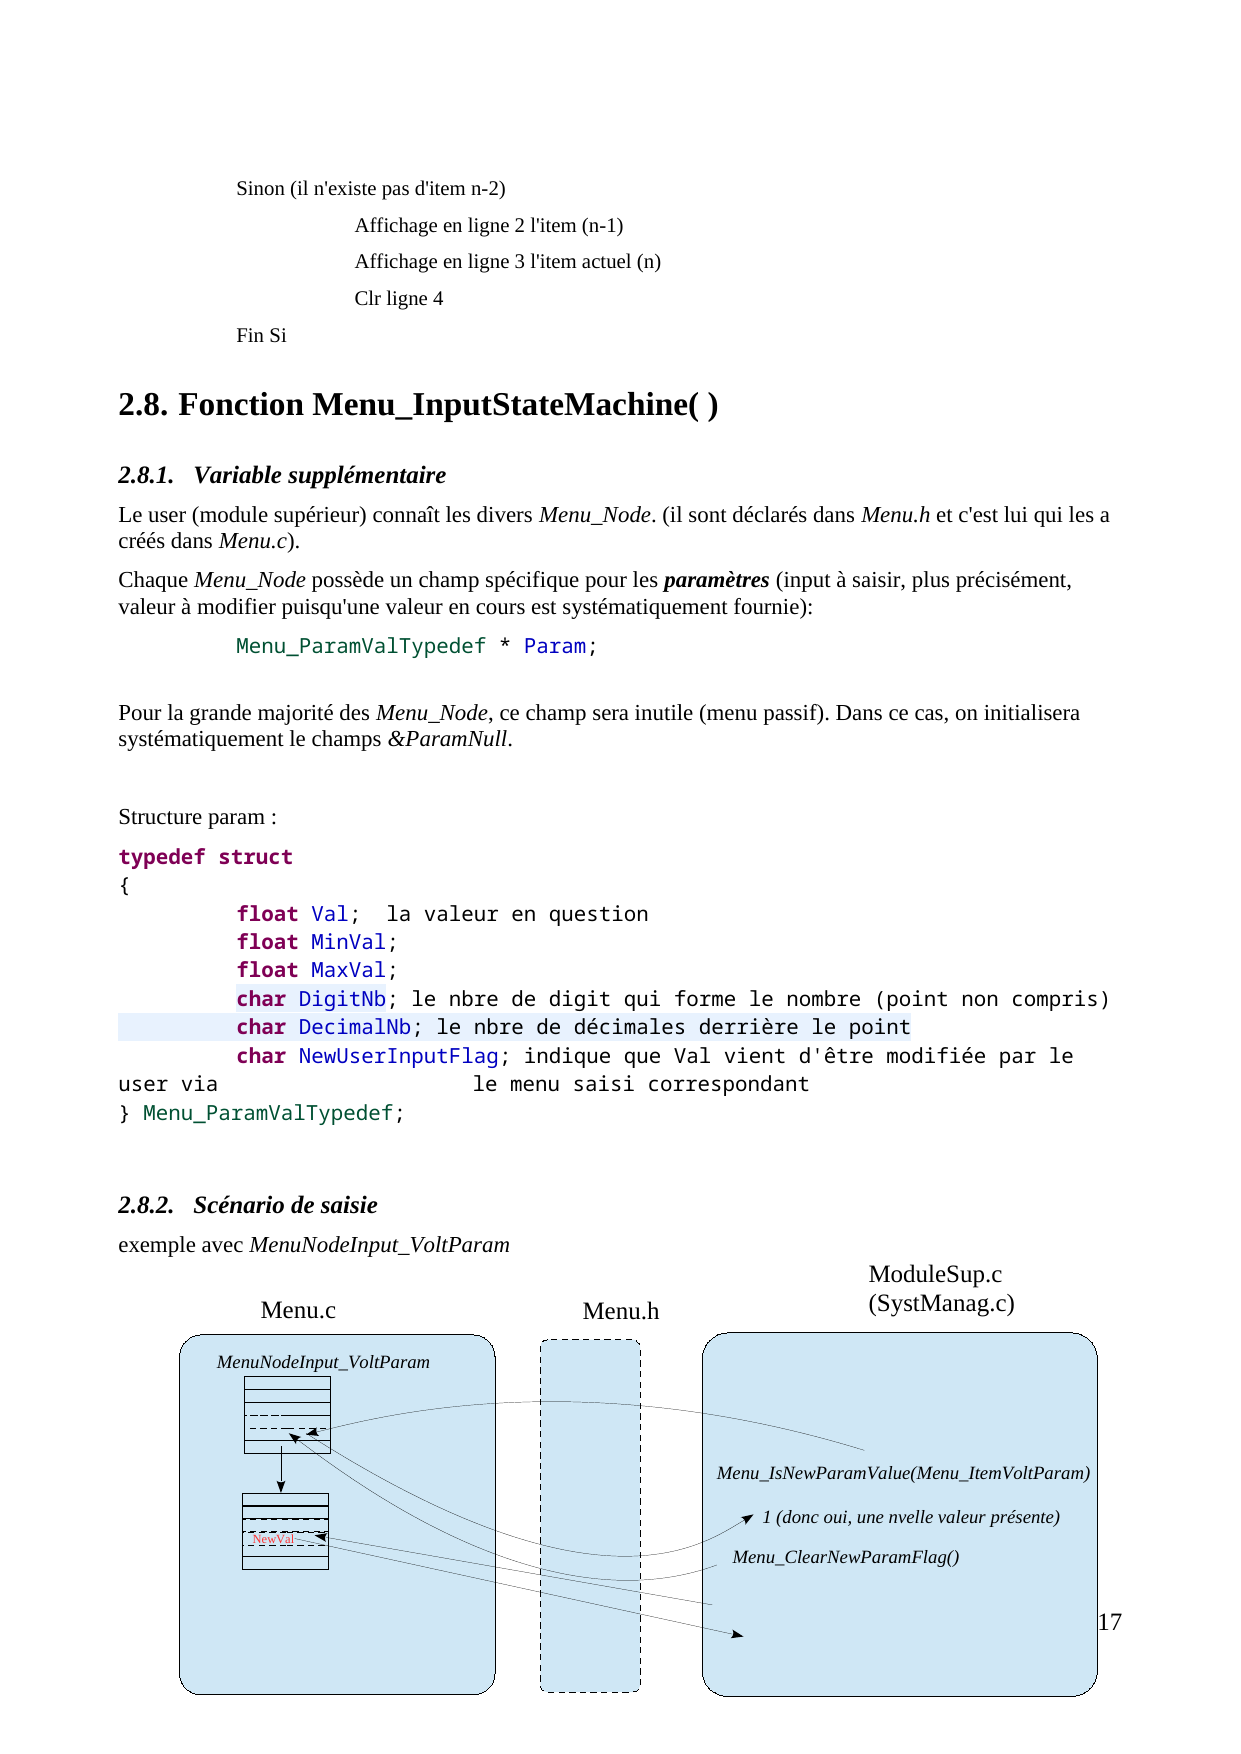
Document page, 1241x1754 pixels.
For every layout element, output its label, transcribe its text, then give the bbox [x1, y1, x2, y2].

subtitle Variable supplémentaire [118, 460, 1122, 489]
text exemple avec MenuNodeInput_VoltParam [118, 1231, 1122, 1258]
subtitle Scénario de saisie [118, 1190, 1122, 1219]
text char NewUserInputFlag; indique que Val vient d'être modifiée par le user via le menu saisi correspondant [118, 1041, 1122, 1098]
text Pour la grande majorité des Menu_Node, ce champ sera inutile (menu passif). Dans ce cas, on initialisera systématiquement le champs &ParamNull. [118, 699, 1122, 752]
text { [118, 870, 1122, 899]
text typedef struct [118, 842, 1122, 870]
text char DecimalNb; le nbre de décimales derrière le point [118, 1012, 1122, 1041]
text Fin Si [118, 323, 1122, 347]
text Affichage en ligne 2 l'item (n-1) [118, 213, 1122, 237]
text float MinVal; [118, 927, 1122, 956]
text char DigitNb; le nbre de digit qui forme le nombre (point non compris) [118, 984, 1122, 1012]
text Structure param : [118, 803, 1122, 829]
subtitle Fonction Menu_InputStateMachine( ) [118, 384, 1122, 422]
text float Val; la valeur en question [118, 899, 1122, 927]
text } Menu_ParamValTypedef; [118, 1098, 1122, 1126]
text Chaque Menu_Node possède un champ spécifique pour les paramètres (input à saisir, plus précisément, valeur à modifier puisqu'une valeur en cours est systématiquement fournie): [118, 566, 1122, 619]
text float MaxVal; [118, 956, 1122, 984]
text Clr ligne 4 [118, 286, 1122, 310]
text Sinon (il n'existe pas d'item n-2) [118, 176, 1122, 200]
text Affichage en ligne 3 l'item actuel (n) [118, 249, 1122, 273]
text Menu_ParamValTypedef * Param; [118, 632, 1122, 660]
text Le user (module supérieur) connaît les divers Menu_Node. (il sont déclarés dans Menu.h et c'est lui qui les a créés dans Menu.c). [118, 501, 1122, 554]
